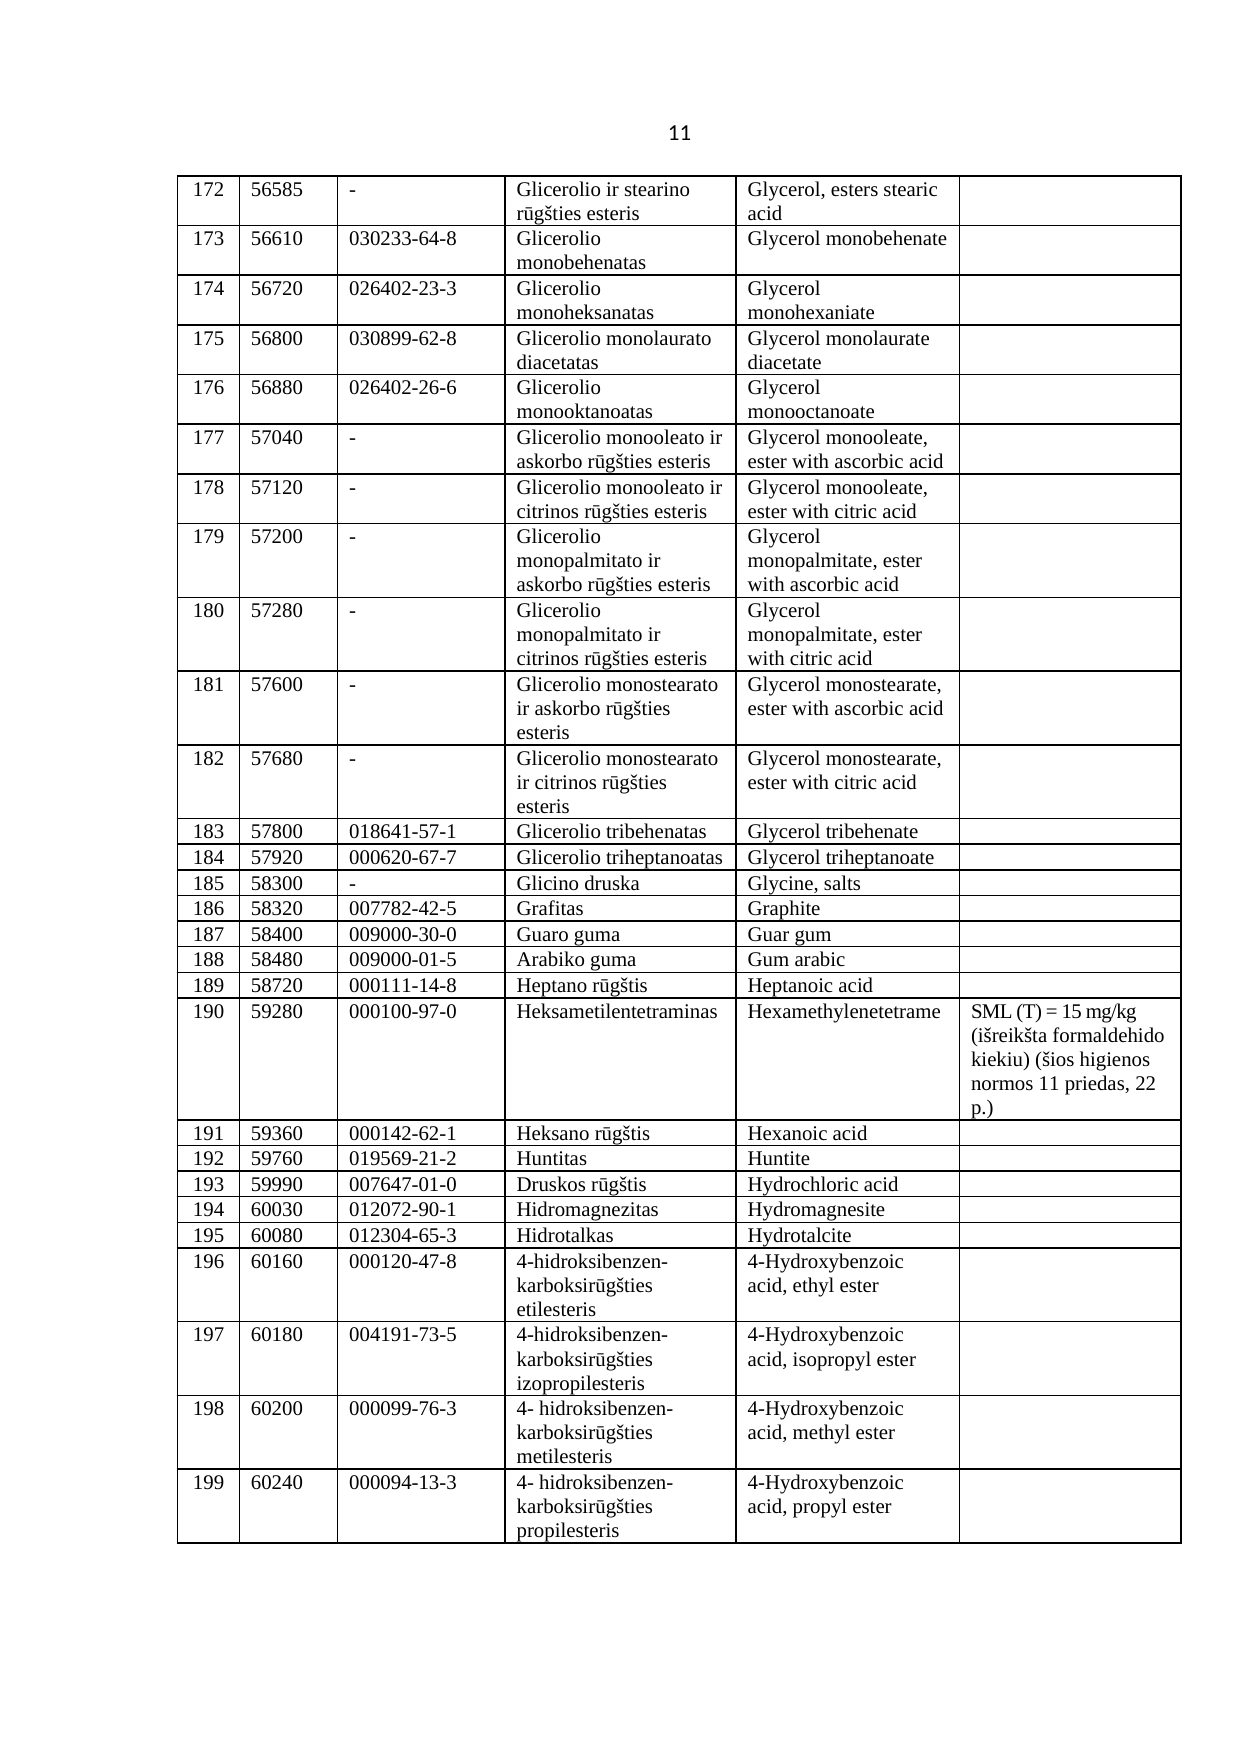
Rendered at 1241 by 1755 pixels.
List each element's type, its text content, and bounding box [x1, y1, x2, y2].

table_cell 60240 [240, 1470, 337, 1542]
table_cell 018641-57-1 [338, 819, 504, 843]
table_cell Glicerolio triheptanoatas [506, 845, 735, 869]
table_cell Glicerolio monolaurato diacetatas [506, 326, 735, 374]
table_cell 000100-97-0 [338, 999, 504, 1119]
table_cell 59360 [240, 1121, 337, 1144]
table_cell 019569-21-2 [338, 1146, 504, 1170]
table_cell 000120-47-8 [338, 1249, 504, 1321]
table_cell 188 [178, 947, 239, 971]
table_cell [960, 1470, 1180, 1542]
table_cell [960, 1146, 1180, 1170]
table_cell 030899-62-8 [338, 326, 504, 374]
table_cell Glicerolio monoheksanatas [506, 276, 735, 324]
table_cell 183 [178, 819, 239, 843]
table_cell 59990 [240, 1172, 337, 1196]
table_cell [960, 475, 1180, 523]
table_cell [960, 1396, 1180, 1468]
table_cell 030233-64-8 [338, 226, 504, 274]
table_cell Heksano rūgštis [506, 1121, 735, 1144]
table_cell 192 [178, 1146, 239, 1170]
table_cell Glicerolio ir stearino rūgšties esteris [506, 177, 735, 224]
table_cell Glycerol monopalmitate, ester with ascorbic acid [737, 524, 959, 596]
table_cell 026402-23-3 [338, 276, 504, 324]
table_cell 58300 [240, 871, 337, 894]
table_cell 4-Hydroxybenzoic acid, propyl ester [737, 1470, 959, 1542]
table_cell 193 [178, 1172, 239, 1196]
table_cell 187 [178, 922, 239, 946]
table_cell Hexanoic acid [737, 1121, 959, 1144]
table_cell 195 [178, 1223, 239, 1247]
table_cell Glycerol monooleate, ester with citric acid [737, 475, 959, 523]
table_cell 58720 [240, 973, 337, 997]
table_cell 172 [178, 177, 239, 224]
table_cell 175 [178, 326, 239, 374]
table_cell 179 [178, 524, 239, 596]
table_cell Glycerol triheptanoate [737, 845, 959, 869]
table_cell [960, 177, 1180, 224]
table_cell 57040 [240, 425, 337, 473]
table_cell 194 [178, 1197, 239, 1221]
table_cell 197 [178, 1322, 239, 1394]
table_cell 4- hidroksibenzen-karboksirūgšties metilesteris [506, 1396, 735, 1468]
table_cell 4-Hydroxybenzoic acid, methyl ester [737, 1396, 959, 1468]
table_cell [960, 922, 1180, 946]
table_cell Glicerolio monobehenatas [506, 226, 735, 274]
table_cell Graphite [737, 896, 959, 920]
table_cell 191 [178, 1121, 239, 1144]
table_cell Heptano rūgštis [506, 973, 735, 997]
table_cell 58320 [240, 896, 337, 920]
table_cell Hexamethylenetetrame [737, 999, 959, 1119]
table_cell 012072-90-1 [338, 1197, 504, 1221]
table_cell [960, 947, 1180, 971]
table_cell [960, 819, 1180, 843]
table_cell 56720 [240, 276, 337, 324]
table_cell [960, 375, 1180, 423]
table_cell Glycerol monopalmitate, ester with citric acid [737, 598, 959, 670]
table_cell Glicerolio monostearato ir citrinos rūgšties esteris [506, 746, 735, 818]
table_cell Arabiko guma [506, 947, 735, 971]
table_cell [960, 871, 1180, 894]
table_cell [960, 326, 1180, 374]
table_cell Glycine, salts [737, 871, 959, 894]
table_cell - [338, 598, 504, 670]
table_cell 000099-76-3 [338, 1396, 504, 1468]
table_cell Glycerol monostearate, ester with ascorbic acid [737, 672, 959, 744]
table_cell 186 [178, 896, 239, 920]
table_cell Heptanoic acid [737, 973, 959, 997]
table_cell Glicerolio monooleato ir askorbo rūgšties esteris [506, 425, 735, 473]
table_cell Guaro guma [506, 922, 735, 946]
table_cell [960, 1172, 1180, 1196]
table_cell 190 [178, 999, 239, 1119]
table_cell - [338, 746, 504, 818]
table_cell Druskos rūgštis [506, 1172, 735, 1196]
table_cell Glycerol monohexaniate [737, 276, 959, 324]
table_cell 177 [178, 425, 239, 473]
table_cell 007647-01-0 [338, 1172, 504, 1196]
table_cell - [338, 425, 504, 473]
table_cell 59760 [240, 1146, 337, 1170]
table_cell 56585 [240, 177, 337, 224]
table_cell 196 [178, 1249, 239, 1321]
table_cell Grafitas [506, 896, 735, 920]
table_cell [960, 1249, 1180, 1321]
table_cell 000094-13-3 [338, 1470, 504, 1542]
table_cell 4- hidroksibenzen-karboksirūgšties propilesteris [506, 1470, 735, 1542]
table_cell 57200 [240, 524, 337, 596]
table_cell - [338, 672, 504, 744]
table_cell 000620-67-7 [338, 845, 504, 869]
table_cell Glycerol monooleate, ester with ascorbic acid [737, 425, 959, 473]
table_cell 60080 [240, 1223, 337, 1247]
table_cell 57920 [240, 845, 337, 869]
table_cell [960, 276, 1180, 324]
table_cell 000111-14-8 [338, 973, 504, 997]
table_cell 57600 [240, 672, 337, 744]
table_cell Glicerolio monostearato ir askorbo rūgšties esteris [506, 672, 735, 744]
table_cell [960, 672, 1180, 744]
table_cell 58480 [240, 947, 337, 971]
table_cell Hydrochloric acid [737, 1172, 959, 1196]
table_cell [960, 1121, 1180, 1144]
table_cell 185 [178, 871, 239, 894]
table_cell 4-Hydroxybenzoic acid, isopropyl ester [737, 1322, 959, 1394]
table_cell 182 [178, 746, 239, 818]
table_cell 57280 [240, 598, 337, 670]
table_cell 58400 [240, 922, 337, 946]
table_cell 173 [178, 226, 239, 274]
table_cell Hydrotalcite [737, 1223, 959, 1247]
table_cell Glycerol monooctanoate [737, 375, 959, 423]
table_cell Glicerolio monooktanoatas [506, 375, 735, 423]
table_cell [960, 746, 1180, 818]
table_cell [960, 1322, 1180, 1394]
table_cell Huntitas [506, 1146, 735, 1170]
table_cell 198 [178, 1396, 239, 1468]
table_cell 57680 [240, 746, 337, 818]
table_cell 181 [178, 672, 239, 744]
table_cell Glicerolio monooleato ir citrinos rūgšties esteris [506, 475, 735, 523]
table_cell 60180 [240, 1322, 337, 1394]
table_cell 60160 [240, 1249, 337, 1321]
table_cell 60030 [240, 1197, 337, 1221]
table_cell [960, 226, 1180, 274]
table_cell [960, 973, 1180, 997]
table_cell [960, 598, 1180, 670]
table_cell Glycerol tribehenate [737, 819, 959, 843]
table_cell 004191-73-5 [338, 1322, 504, 1394]
table_cell Hidrotalkas [506, 1223, 735, 1247]
table_cell 57120 [240, 475, 337, 523]
table_cell 000142-62-1 [338, 1121, 504, 1144]
table_cell 189 [178, 973, 239, 997]
table_cell Glicerolio tribehenatas [506, 819, 735, 843]
table_cell - [338, 475, 504, 523]
table_cell 184 [178, 845, 239, 869]
table_cell Huntite [737, 1146, 959, 1170]
table_cell 012304-65-3 [338, 1223, 504, 1247]
table_cell [960, 1197, 1180, 1221]
table_cell 178 [178, 475, 239, 523]
table_cell [960, 524, 1180, 596]
table_cell [960, 896, 1180, 920]
table_cell 56800 [240, 326, 337, 374]
table_cell Glycerol monostearate, ester with citric acid [737, 746, 959, 818]
table_cell 60200 [240, 1396, 337, 1468]
table_cell Guar gum [737, 922, 959, 946]
table_cell 176 [178, 375, 239, 423]
table_cell - [338, 177, 504, 224]
table_cell 57800 [240, 819, 337, 843]
table_cell Glycerol monobehenate [737, 226, 959, 274]
table_cell 56610 [240, 226, 337, 274]
table_cell 4-hidroksibenzen-karboksirūgšties etilesteris [506, 1249, 735, 1321]
table_cell 4-Hydroxybenzoic acid, ethyl ester [737, 1249, 959, 1321]
table_cell [960, 425, 1180, 473]
table_cell 199 [178, 1470, 239, 1542]
table_cell 174 [178, 276, 239, 324]
table_cell 009000-30-0 [338, 922, 504, 946]
table_cell [960, 1223, 1180, 1247]
table_cell 56880 [240, 375, 337, 423]
table_cell Heksametilentetraminas [506, 999, 735, 1119]
table_cell Glycerol, esters stearic acid [737, 177, 959, 224]
table_cell 009000-01-5 [338, 947, 504, 971]
table_cell Gum arabic [737, 947, 959, 971]
table_cell 4-hidroksibenzen-karboksirūgšties izopropilesteris [506, 1322, 735, 1394]
table_cell Hidromagnezitas [506, 1197, 735, 1221]
table_cell - [338, 871, 504, 894]
table_cell Glicerolio monopalmitato ir askorbo rūgšties esteris [506, 524, 735, 596]
table_cell [960, 845, 1180, 869]
table_cell Glycerol monolaurate diacetate [737, 326, 959, 374]
table_cell Glicino druska [506, 871, 735, 894]
table_cell 180 [178, 598, 239, 670]
table_cell Glicerolio monopalmitato ir citrinos rūgšties esteris [506, 598, 735, 670]
table_cell - [338, 524, 504, 596]
table_cell Hydromagnesite [737, 1197, 959, 1221]
table_cell 59280 [240, 999, 337, 1119]
table_cell 026402-26-6 [338, 375, 504, 423]
table_cell 007782-42-5 [338, 896, 504, 920]
